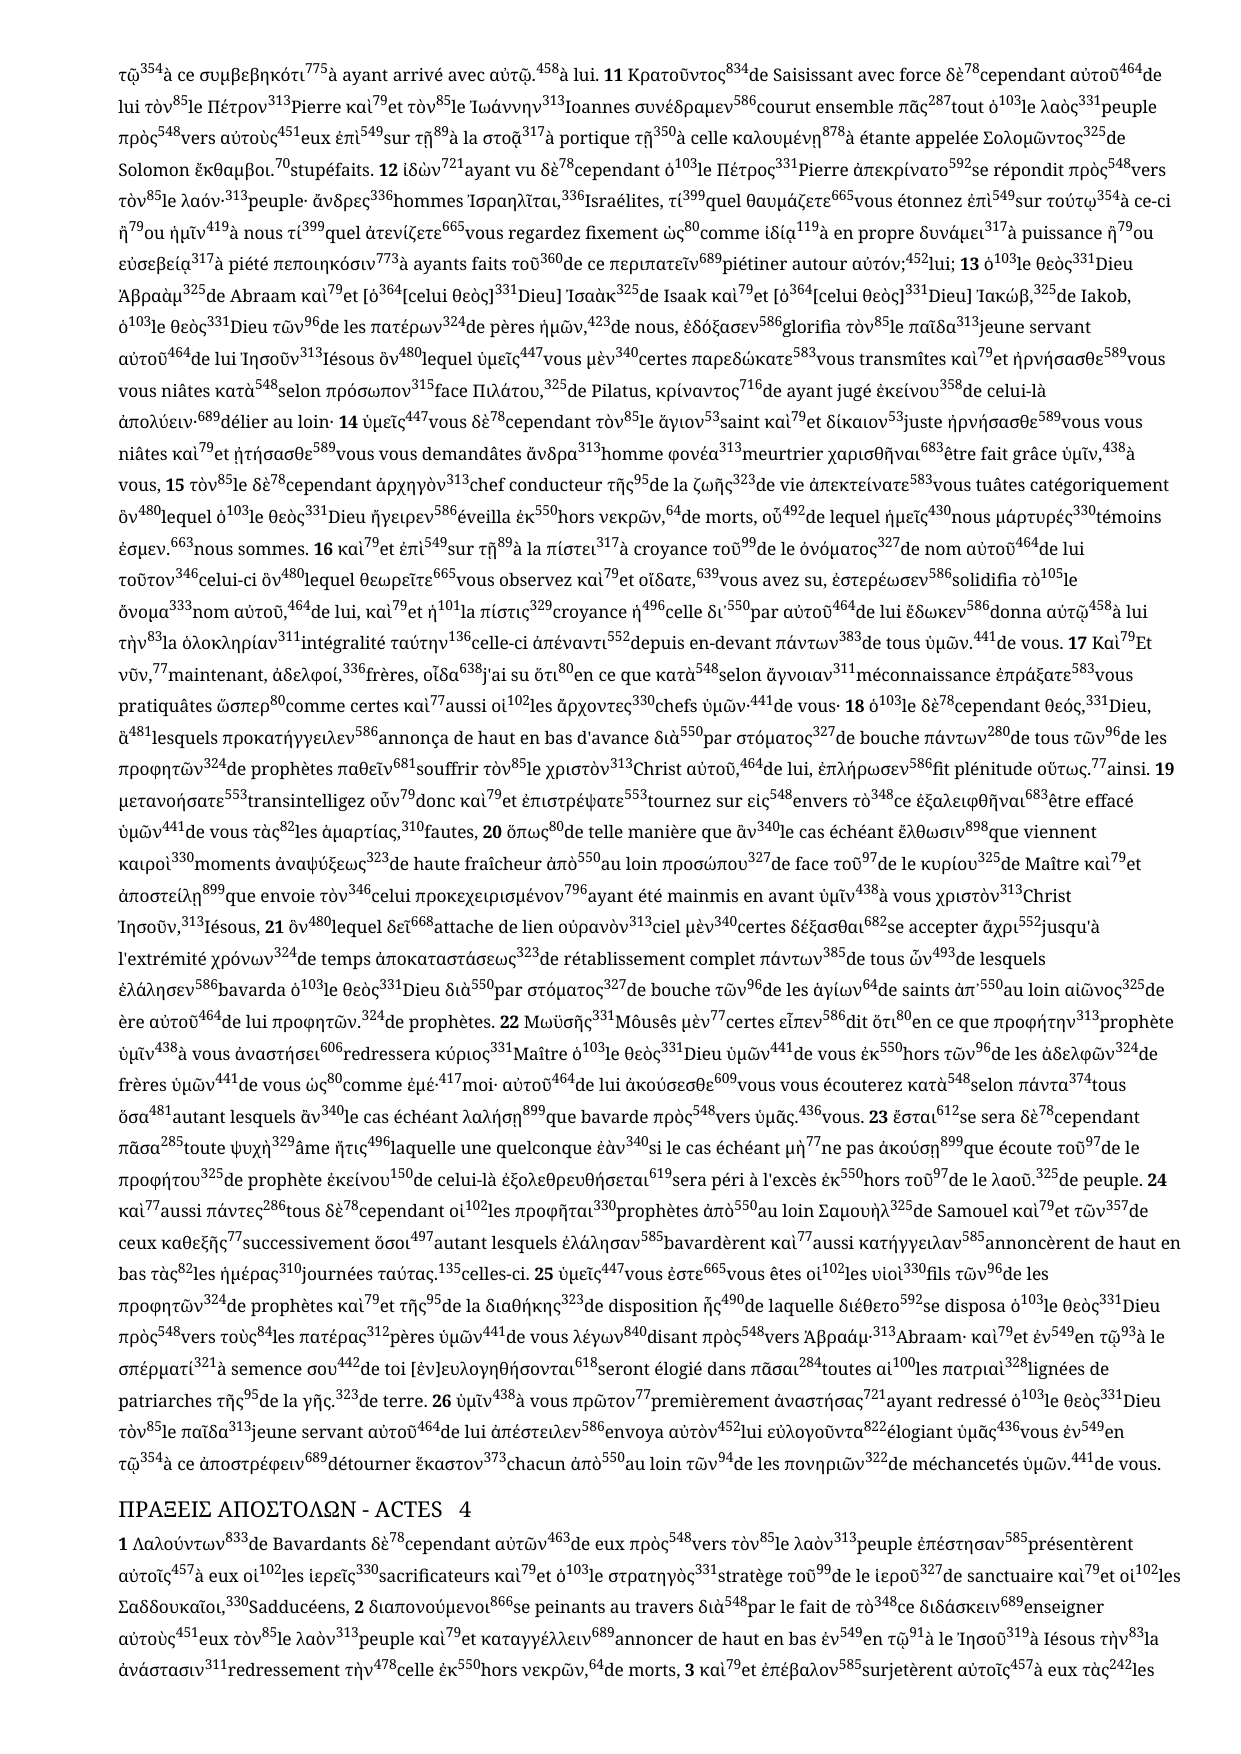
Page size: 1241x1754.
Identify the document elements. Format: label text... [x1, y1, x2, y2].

text ΠΡΑΞΕΙΣ ΑΠΟΣΤΟΛΩΝ - ACTES 4 [118, 1494, 1181, 1524]
text 1 Πέτρος331Pierre δὲ78cependant καὶ77aussi Ἰωάννης331Ioannes ἀνέβαινον624montaient εἰς548envers τὸ87le ἱερὸν315sanctuaire ἐπὶ548sur τὴν83la ὥραν311heure τῆς95de la προσευχῆς323de prière τὴν83la ἐνάτην.51neuvième. 2 καί79et τις287un quelconque ἀνὴρ331homme χωλὸς47boiteux ἐκ550hors κοιλίας323de cavité ventrale μητρὸς323de mère αὐτοῦ464de lui ὑπάρχων840subsistant ἐβαστάζετο,636était mis en charge, ὃν480lequel ἐτίθουν624posaient καθ᾽548selon ἡμέραν311journée πρὸς548vers τὴν83la θύραν311porte τοῦ99de le ἱεροῦ327de sanctuaire τὴν344celle λεγομένην873étante dite Ὡραίαν30Épanouie τοῦ360de ce αἰτεῖν689demander ἐλεημοσύνην311acte de miséricorde παρὰ550à côté τῶν357de ceux εἰσπορευομένων860de se allants à l'intérieur εἰς548envers τὸ87le ἱερόν·315sanctuaire· 3 ὃς498lequel ἰδὼν721ayant vu Πέτρον313Pierre καὶ79et Ἰωάννην313Ioannes μέλλοντας821imminants εἰσιέναι689entrer εἰς548envers τὸ87le ἱερόν,315sanctuaire, ἠρώτα625interrogeait ἐλεημοσύνην311acte de miséricorde λαβεῖν.681prendre. 4 ἀτενίσας721ayant regardé fixement δὲ78cependant Πέτρος331Pierre εἰς548envers αὐτὸν452lui σὺν549avec τῷ91à le Ἰωάννῃ319à Ioannes εἶπεν·586dit· βλέψον554regarde εἰς548envers ἡμᾶς.416nous. 5 ὁ469celui δὲ78cependant ἐπεῖχεν625avait sur αὐτοῖς457à eux προσδοκῶν840attendant τι375un quelconque παρ᾽550à côté αὐτῶν463de eux λαβεῖν.681prendre. 6 εἶπεν586dit δὲ78cependant Πέτρος·331Pierre· ἀργύριον333objet d'argent καὶ79et χρυσίον333objet d'or οὐχ77non ὑπάρχει668subsiste μοι,420à moi, ὃ482lequel δὲ78cependant ἔχω664j'ai τοῦτό348ce-ci σοι439à toi δίδωμι·664je donne· ἐν549en τῷ93à le ὀνόματι321à nom Ἰησοῦ325de Iésous Χριστοῦ325de Christ τοῦ97de le Ναζωραίου325de Nazoréen [ἔγειρε570[éveille καὶ]79et] περιπάτει.570piétine autour. 7 καὶ79et πιάσας721ayant saisi αὐτὸν452lui τῆς95de la δεξιᾶς14de droite χειρὸς323de main ἤγειρεν586éveilla αὐτόν·452lui· παραχρῆμα77instantanément δὲ78cependant ἐστερεώθησαν599furent solidifié αἱ100les βάσεις328bases αὐτοῦ464de lui καὶ79et τὰ104les σφυδρά,332chevilles, 8 καὶ79et ἐξαλλόμενος867se bondissant hors ἔστη586dressa καὶ79et περιεπάτει625piétinait autour καὶ79et εἰσῆλθεν586vint à l'intérieur σὺν549avec αὐτοῖς457à eux εἰς548envers τὸ87le ἱερὸν315sanctuaire περιπατῶν840piétinant autour καὶ79et ἁλλόμενος867se bondissant καὶ79et αἰνῶν840louant τὸν85le θεόν.313Dieu. 9 καὶ79et εἶδεν586vit πᾶς287tout ὁ103le λαὸς331peuple αὐτὸν452lui περιπατοῦντα822piétinant autour καὶ79et αἰνοῦντα822louant τὸν85le θεόν·313Dieu· 10 ἐπεγίνωσκον624reconnaissaient δὲ78cependant αὐτὸν452lui ὅτι80en ce que αὐτὸς469lui ἦν625était ὁ364celui πρὸς548vers τὴν83la ἐλεημοσύνην311acte de miséricorde καθήμενος867se étant assis ἐπὶ549sur τῇ89à la ὡραίᾳ8à épanouie πύλῃ317à porche τοῦ99de le ἱεροῦ327de sanctuaire καὶ79et ἐπλήσθησαν599furent rempli θάμβους327de effarement καὶ79et ἐκστάσεως323de extase ἐπὶ549sur τῷ354à ce συμβεβηκότι775à ayant arrivé avec αὐτῷ.458à lui. 11 Κρατοῦντος834de Saisissant avec force δὲ78cependant αὐτοῦ464de lui τὸν85le Πέτρον313Pierre καὶ79et τὸν85le Ἰωάννην313Ioannes συνέδραμεν586courut ensemble πᾶς287tout ὁ103le λαὸς331peuple πρὸς548vers αὐτοὺς451eux ἐπὶ549sur τῇ89à la στοᾷ317à portique τῇ350à celle καλουμένῃ878à étante appelée Σολομῶντος325de Solomon ἔκθαμβοι.70stupéfaits. 12 ἰδὼν721ayant vu δὲ78cependant ὁ103le Πέτρος331Pierre ἀπεκρίνατο592se répondit πρὸς548vers τὸν85le λαόν·313peuple· ἄνδρες336hommes Ἰσραηλῖται,336Israélites, τί399quel θαυμάζετε665vous étonnez ἐπὶ549sur τούτῳ354à ce-ci ἢ79ou ἡμῖν419à nous τί399quel ἀτενίζετε665vous regardez fixement ὡς80comme ἰδίᾳ119à en propre δυνάμει317à puissance ἢ79ou εὐσεβείᾳ317à piété πεποιηκόσιν773à ayants faits τοῦ360de ce περιπατεῖν689piétiner autour αὐτόν;452lui; 13 ὁ103le θεὸς331Dieu Ἀβραὰμ325de Abraam καὶ79et [ὁ364[celui θεὸς]331Dieu] Ἰσαὰκ325de Isaak καὶ79et [ὁ364[celui θεὸς]331Dieu] Ἰακώβ,325de Iakob, ὁ103le θεὸς331Dieu τῶν96de les πατέρων324de pères ἡμῶν,423de nous, ἐδόξασεν586glorifia τὸν85le παῖδα313jeune servant αὐτοῦ464de lui Ἰησοῦν313Iésous ὃν480lequel ὑμεῖς447vous μὲν340certes παρεδώκατε583vous transmîtes καὶ79et ἠρνήσασθε589vous vous niâtes κατὰ548selon πρόσωπον315face Πιλάτου,325de Pilatus, κρίναντος716de ayant jugé ἐκείνου358de celui-là ἀπολύειν·689délier au loin· 14 ὑμεῖς447vous δὲ78cependant τὸν85le ἅγιον53saint καὶ79et δίκαιον53juste ἠρνήσασθε589vous vous niâtes καὶ79et ᾐτήσασθε589vous vous demandâtes ἄνδρα313homme φονέα313meurtrier χαρισθῆναι683être fait grâce ὑμῖν,438à vous, 15 τὸν85le δὲ78cependant ἀρχηγὸν313chef conducteur τῆς95de la ζωῆς323de vie ἀπεκτείνατε583vous tuâtes catégoriquement ὃν480lequel ὁ103le θεὸς331Dieu ἤγειρεν586éveilla ἐκ550hors νεκρῶν,64de morts, οὗ492de lequel ἡμεῖς430nous μάρτυρές330témoins ἐσμεν.663nous sommes. 16 καὶ79et ἐπὶ549sur τῇ89à la πίστει317à croyance τοῦ99de le ὀνόματος327de nom αὐτοῦ464de lui τοῦτον346celui-ci ὃν480lequel θεωρεῖτε665vous observez καὶ79et οἴδατε,639vous avez su, ἐστερέωσεν586solidifia τὸ105le ὄνομα333nom αὐτοῦ,464de lui, καὶ79et ἡ101la πίστις329croyance ἡ496celle δι᾽550par αὐτοῦ464de lui ἔδωκεν586donna αὐτῷ458à lui τὴν83la ὁλοκληρίαν311intégralité ταύτην136celle-ci ἀπέναντι552depuis en-devant πάντων383de tous ὑμῶν.441de vous. 17 Καὶ79Et νῦν,77maintenant, ἀδελφοί,336frères, οἶδα638j'ai su ὅτι80en ce que κατὰ548selon ἄγνοιαν311méconnaissance ἐπράξατε583vous pratiquâtes ὥσπερ80comme certes καὶ77aussi οἱ102les ἄρχοντες330chefs ὑμῶν·441de vous· 18 ὁ103le δὲ78cependant θεός,331Dieu, ἃ481lesquels προκατήγγειλεν586annonça de haut en bas d'avance διὰ550par στόματος327de bouche πάντων280de tous τῶν96de les προφητῶν324de prophètes παθεῖν681souffrir τὸν85le χριστὸν313Christ αὐτοῦ,464de lui, ἐπλήρωσεν586fit plénitude οὕτως.77ainsi. 19 μετανοήσατε553transintelligez οὖν79donc καὶ79et ἐπιστρέψατε553tournez sur εἰς548envers τὸ348ce ἐξαλειφθῆναι683être effacé ὑμῶν441de vous τὰς82les ἁμαρτίας,310fautes, 20 ὅπως80de telle manière que ἂν340le cas échéant ἔλθωσιν898que viennent καιροὶ330moments ἀναψύξεως323de haute fraîcheur ἀπὸ550au loin προσώπου327de face τοῦ97de le κυρίου325de Maître καὶ79et ἀποστείλῃ899que envoie τὸν346celui προκεχειρισμένον796ayant été mainmis en avant ὑμῖν438à vous χριστὸν313Christ Ἰησοῦν,313Iésous, 21 ὃν480lequel δεῖ668attache de lien οὐρανὸν313ciel μὲν340certes δέξασθαι682se accepter ἄχρι552jusqu'à l'extrémité χρόνων324de temps ἀποκαταστάσεως323de rétablissement complet πάντων385de tous ὧν493de lesquels ἐλάλησεν586bavarda ὁ103le θεὸς331Dieu διὰ550par στόματος327de bouche τῶν96de les ἁγίων64de saints ἀπ᾽550au loin αἰῶνος325de ère αὐτοῦ464de lui προφητῶν.324de prophètes. 22 Μωϋσῆς331Môusês μὲν77certes εἶπεν586dit ὅτι80en ce que προφήτην313prophète ὑμῖν438à vous ἀναστήσει606redressera κύριος331Maître ὁ103le θεὸς331Dieu ὑμῶν441de vous ἐκ550hors τῶν96de les ἀδελφῶν324de frères ὑμῶν441de vous ὡς80comme ἐμέ·417moi· αὐτοῦ464de lui ἀκούσεσθε609vous vous écouterez κατὰ548selon πάντα374tous ὅσα481autant lesquels ἂν340le cas échéant λαλήσῃ899que bavarde πρὸς548vers ὑμᾶς.436vous. 23 ἔσται612se sera δὲ78cependant πᾶσα285toute ψυχὴ329âme ἥτις496laquelle une quelconque ἐὰν340si le cas échéant μὴ77ne pas ἀκούσῃ899que écoute τοῦ97de le προφήτου325de prophète ἐκείνου150de celui-là ἐξολεθρευθήσεται619sera péri à l'excès ἐκ550hors τοῦ97de le λαοῦ.325de peuple. 24 καὶ77aussi πάντες286tous δὲ78cependant οἱ102les προφῆται330prophètes ἀπὸ550au loin Σαμουὴλ325de Samouel καὶ79et τῶν357de ceux καθεξῆς77successivement ὅσοι497autant lesquels ἐλάλησαν585bavardèrent καὶ77aussi κατήγγειλαν585annoncèrent de haut en bas τὰς82les ἡμέρας310journées ταύτας.135celles-ci. 25 ὑμεῖς447vous ἐστε665vous êtes οἱ102les υἱοὶ330fils τῶν96de les προφητῶν324de prophètes καὶ79et τῆς95de la διαθήκης323de disposition ἧς490de laquelle διέθετο592se disposa ὁ103le θεὸς331Dieu πρὸς548vers τοὺς84les πατέρας312pères ὑμῶν441de vous λέγων840disant πρὸς548vers Ἀβραάμ·313Abraam· καὶ79et ἐν549en τῷ93à le σπέρματί321à semence σου442de toi [ἐν]ευλογηθήσονται618seront élogié dans πᾶσαι284toutes αἱ100les πατριαὶ328lignées de patriarches τῆς95de la γῆς.323de terre. 26 ὑμῖν438à vous πρῶτον77premièrement ἀναστήσας721ayant redressé ὁ103le θεὸς331Dieu τὸν85le παῖδα313jeune servant αὐτοῦ464de lui ἀπέστειλεν586envoya αὐτὸν452lui εὐλογοῦντα822élogiant ὑμᾶς436vous ἐν549en τῷ354à ce ἀποστρέφειν689détourner ἕκαστον373chacun ἀπὸ550au loin τῶν94de les πονηριῶν322de méchancetés ὑμῶν.441de vous. [118, 59, 1181, 1475]
